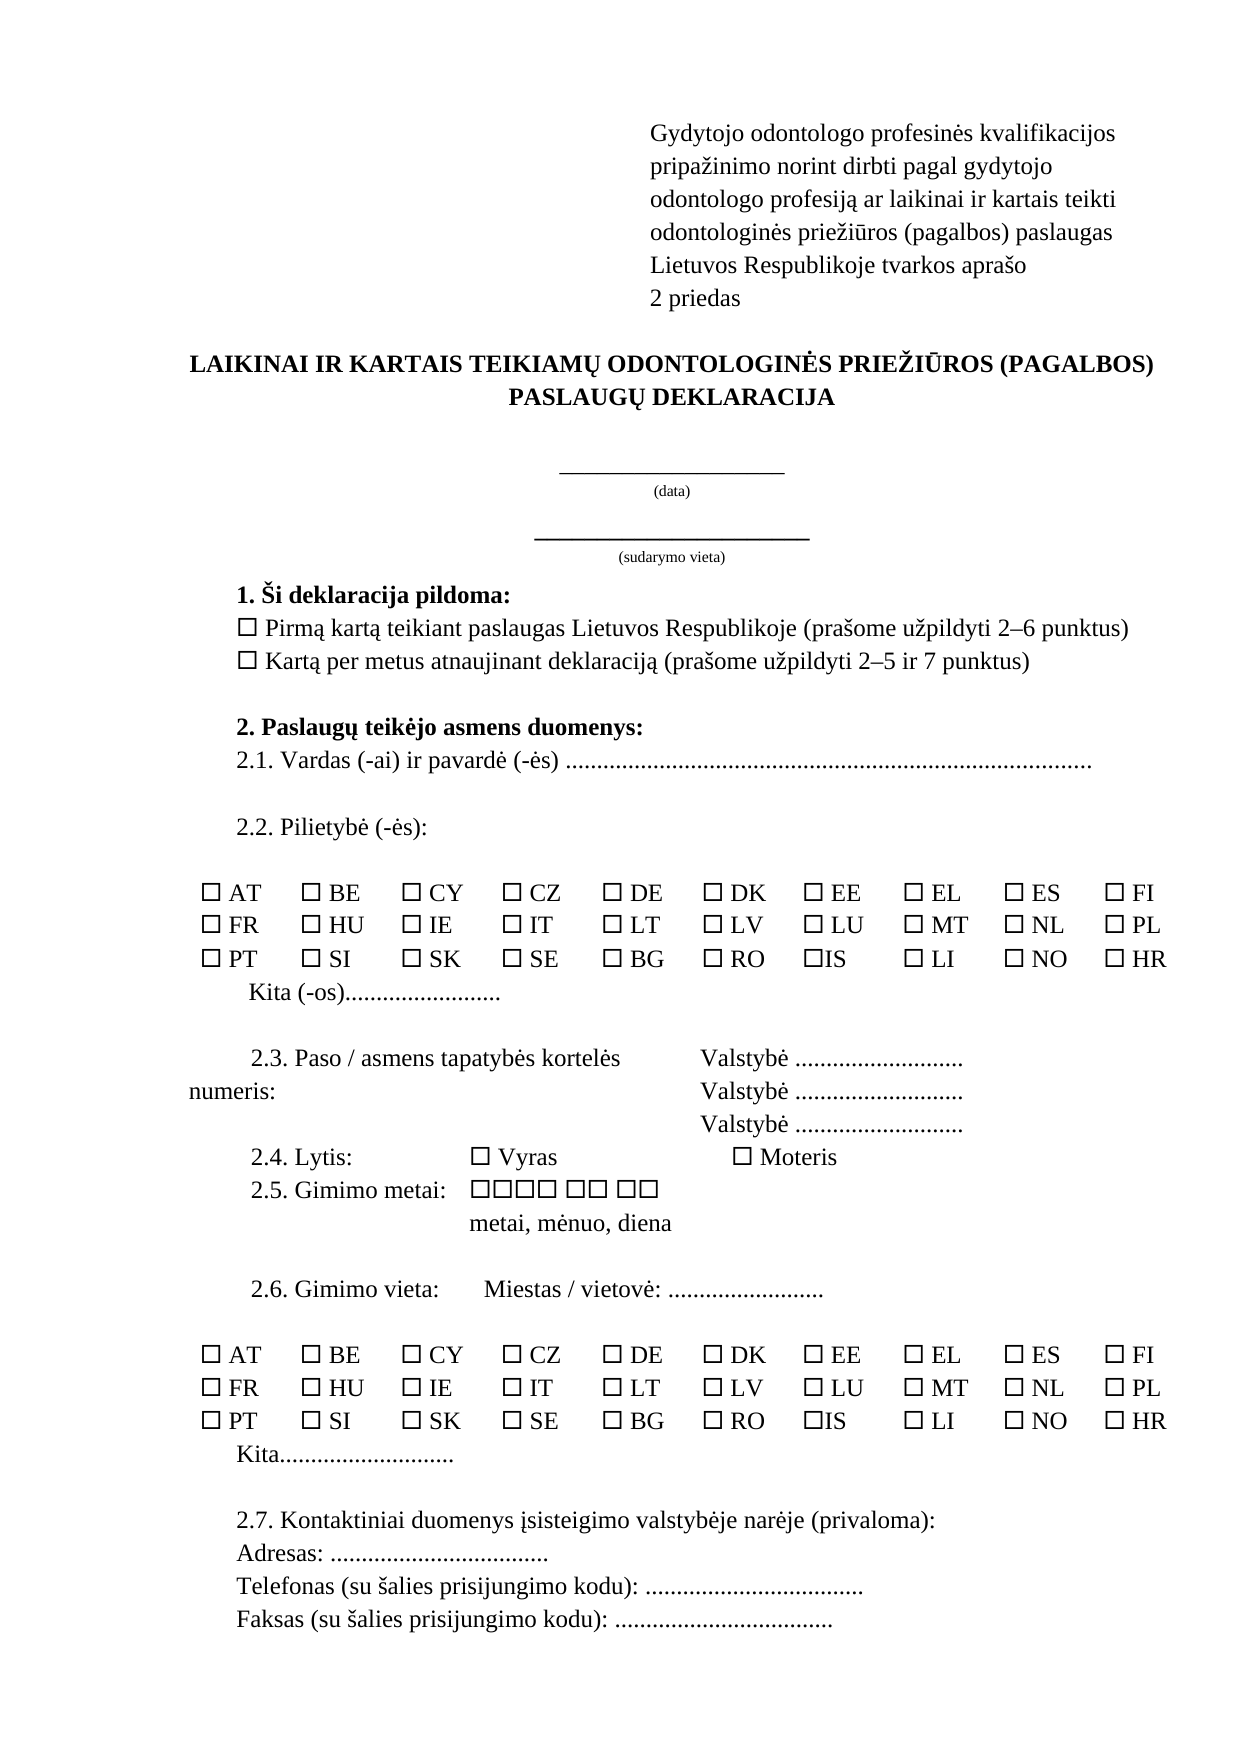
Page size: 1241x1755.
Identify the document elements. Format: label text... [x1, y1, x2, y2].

table_cell IS [791, 944, 891, 977]
table_cell  IT [490, 911, 590, 944]
table_cell  MT [891, 911, 992, 944]
table_cell  SK [389, 944, 489, 977]
text (data) [177, 481, 1167, 510]
table_header  CY [389, 878, 489, 911]
table_header  BE [289, 878, 389, 911]
table_cell  LI [891, 1406, 992, 1439]
text Kita............................ [236, 1439, 1167, 1468]
table_cell  FR [189, 1373, 289, 1406]
text __________________ [177, 448, 1167, 477]
table_header  EL [891, 878, 992, 911]
table_cell  HU [289, 911, 389, 944]
text (sudarymo vieta) [177, 547, 1167, 576]
table_header  EL [891, 1340, 992, 1373]
table_cell  PL [1092, 911, 1192, 944]
table_header  CY [389, 1340, 489, 1373]
table_cell  LU [791, 911, 891, 944]
table_header  FI [1092, 878, 1192, 911]
table_header Valstybė ........................... Valstybė ........................... Valstybė ........................... [689, 1043, 1122, 1142]
table_cell IS [791, 1406, 891, 1439]
text Adresas: ................................... [177, 1538, 1167, 1567]
table_header 2.3. Paso / asmens tapatybės kortelės numeris: [177, 1043, 688, 1142]
table_header  FI [1092, 1340, 1192, 1373]
table_cell  NL [992, 1373, 1092, 1406]
text odontologinės priežiūros (pagalbos) paslaugas [649, 217, 1167, 246]
table_cell  IE [389, 911, 489, 944]
text  Kartą per metus atnaujinant deklaraciją (prašome užpildyti 2–5 ir 7 punktus) [236, 646, 1167, 675]
table_cell  NO [992, 944, 1092, 977]
table_cell  LT [590, 911, 690, 944]
table_cell  BG [590, 944, 690, 977]
text 2.7. Kontaktiniai duomenys įsisteigimo valstybėje narėje (privaloma): [177, 1505, 1167, 1534]
table_cell  SK [389, 1406, 489, 1439]
text 2 priedas [649, 283, 1167, 312]
text 2.2. Pilietybė (-ės): [215, 812, 1167, 840]
table_header  DK [690, 1340, 791, 1373]
table_cell  LI [891, 944, 992, 977]
table_cell  PL [1092, 1373, 1192, 1406]
table_header  CZ [490, 1340, 590, 1373]
text Faksas (su šalies prisijungimo kodu): ................................... [177, 1604, 1167, 1633]
table_cell  LT [590, 1373, 690, 1406]
text 2.1. Vardas (-ai) ir pavardė (-ės) [215, 746, 1167, 774]
table_cell    metai, mėnuo, diena [458, 1175, 1153, 1241]
table_cell  HR [1092, 1406, 1192, 1439]
text ______________________ [177, 514, 1167, 543]
text odontologo profesiją ar laikinai ir kartais teikti [649, 184, 1167, 213]
table_cell  IE [389, 1373, 489, 1406]
table_cell  LU [791, 1373, 891, 1406]
text Laikinai IR KARTAIS teikiamų OdontologiNĖS PRIEŽIŪROS (PAGALBOS) paslaugų deklaracija [177, 349, 1167, 411]
table_cell 2.5. Gimimo metai: [177, 1175, 458, 1241]
table_header [1122, 1043, 1153, 1142]
text Telefonas (su šalies prisijungimo kodu): ................................... [177, 1571, 1167, 1600]
table_cell  BG [590, 1406, 690, 1439]
table_cell  MT [891, 1373, 992, 1406]
table_header  AT [189, 1340, 289, 1373]
text 2. Paslaugų teikėjo asmens duomenys: [177, 712, 1167, 741]
table_header Miestas / vietovė: ......................... [473, 1274, 1168, 1307]
table_header  CZ [490, 878, 590, 911]
table_header  EE [791, 1340, 891, 1373]
table_cell  HR [1092, 944, 1192, 977]
table_cell  HU [289, 1373, 389, 1406]
table_cell  PT [189, 944, 289, 977]
table_header  DK [690, 878, 791, 911]
table_cell [] Moteris [720, 1142, 1153, 1175]
text Gydytojo odontologo profesinės kvalifikacijos [177, 118, 1167, 147]
table_cell  SE [490, 944, 590, 977]
table_cell  RO [690, 944, 791, 977]
table_header  EE [791, 878, 891, 911]
table_cell  FR [189, 911, 289, 944]
table_cell  NO [992, 1406, 1092, 1439]
text Kita (-os)......................... [177, 977, 1167, 1005]
table_cell  PT [189, 1406, 289, 1439]
table_cell  IT [490, 1373, 590, 1406]
table_cell  SE [490, 1406, 590, 1439]
table_header  BE [289, 1340, 389, 1373]
table_header  ES [992, 878, 1092, 911]
table_cell  LV [690, 911, 791, 944]
text  Pirmą kartą teikiant paslaugas Lietuvos Respublikoje (prašome užpildyti 2–6 punktus) [236, 613, 1167, 642]
table_header 2.6. Gimimo vieta: [177, 1274, 472, 1307]
table_header  ES [992, 1340, 1092, 1373]
table_cell  Vyras [458, 1142, 720, 1175]
table_cell  NL [992, 911, 1092, 944]
text pripažinimo norint dirbti pagal gydytojo [649, 151, 1167, 180]
table_cell 2.4. Lytis: [177, 1142, 458, 1175]
table_header  AT [189, 878, 289, 911]
table_header  DE [590, 878, 690, 911]
text 1. Ši deklaracija pildoma: [222, 580, 1167, 609]
table_cell  RO [690, 1406, 791, 1439]
table_cell  SI [289, 1406, 389, 1439]
table_cell  SI [289, 944, 389, 977]
text Lietuvos Respublikoje tvarkos aprašo [649, 250, 1167, 279]
table_header  DE [590, 1340, 690, 1373]
table_cell  LV [690, 1373, 791, 1406]
